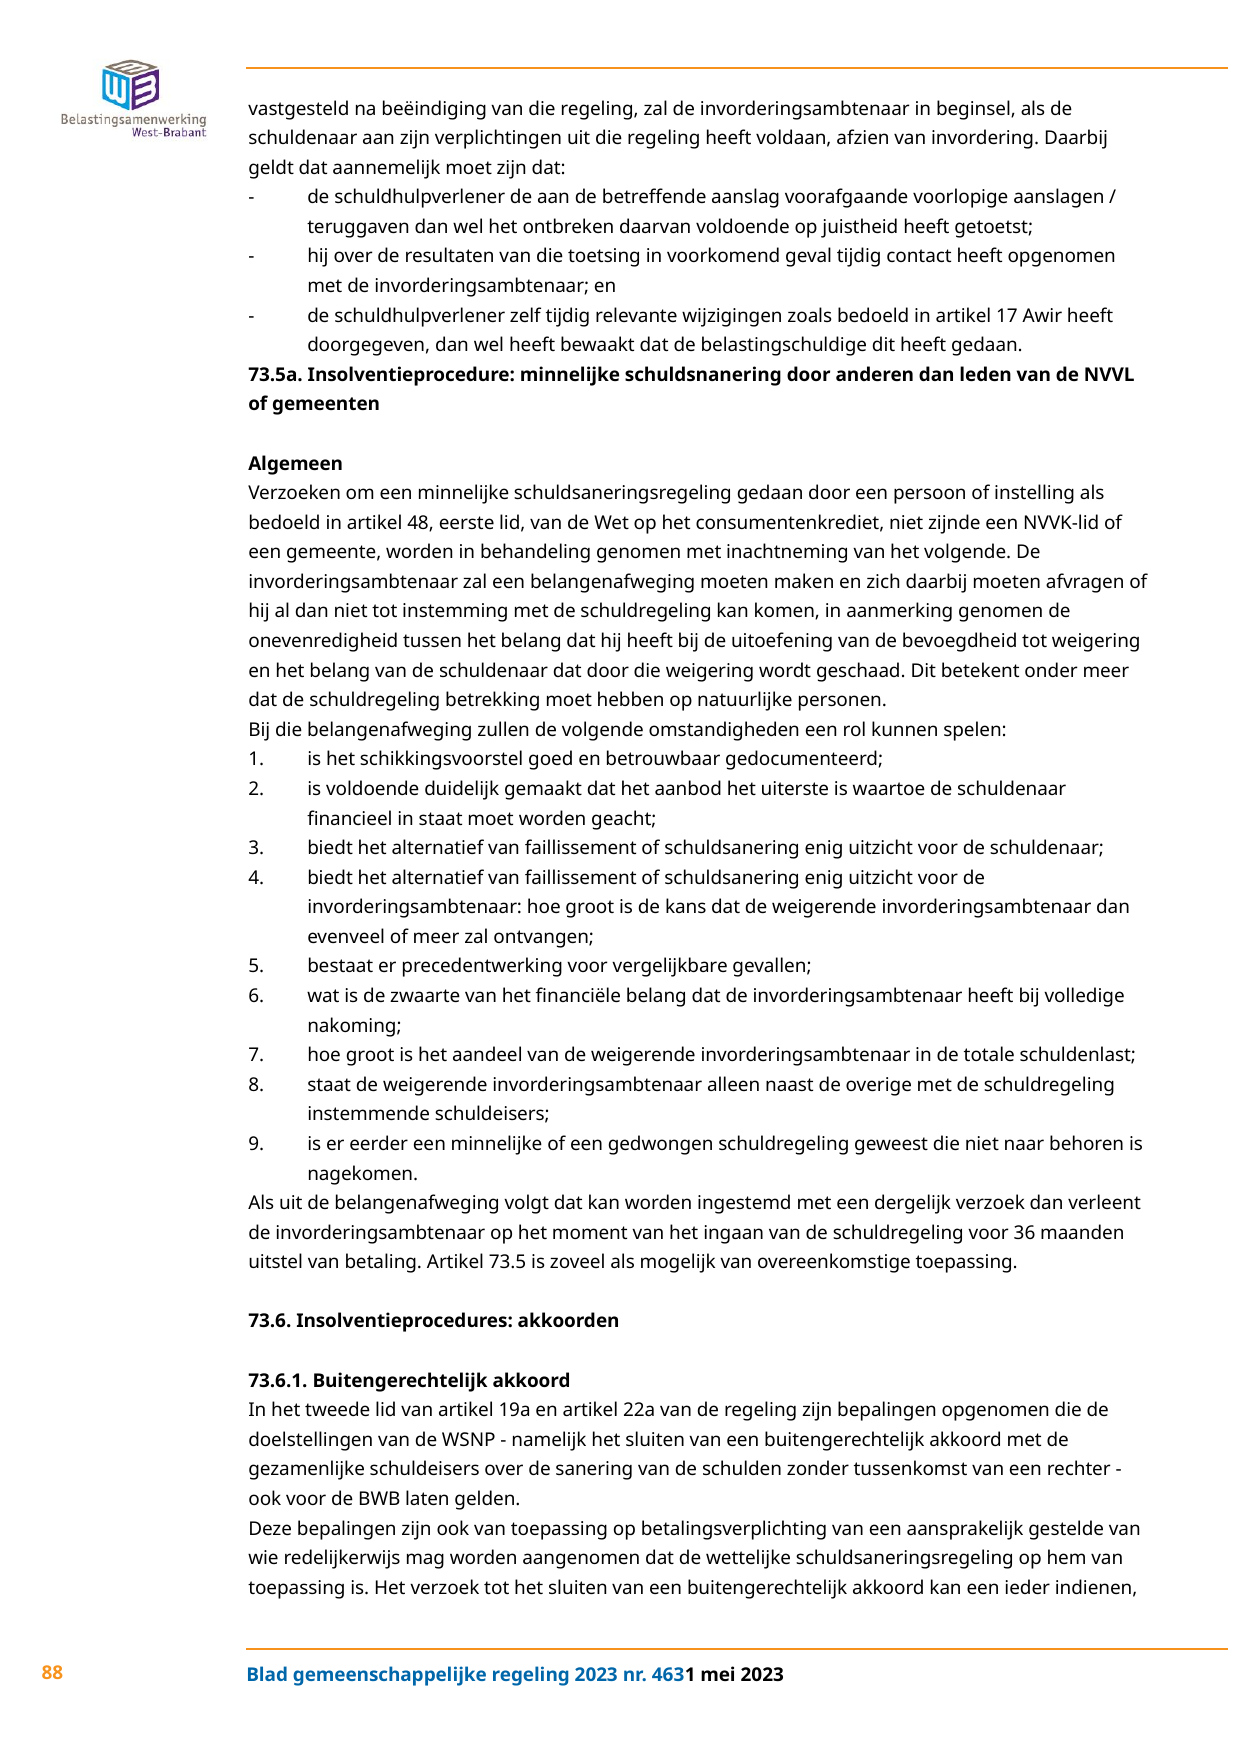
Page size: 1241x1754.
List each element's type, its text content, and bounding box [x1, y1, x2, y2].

list is het schikkingsvoorstel goed en betrouwbaar gedocumenteerd; [248, 746, 1152, 771]
text 73.6.1. Buitengerechtelijk akkoord [248, 1367, 1152, 1393]
text Bij die belangenafweging zullen de volgende omstandigheden een rol kunnen spelen: [248, 716, 1152, 742]
list hoe groot is het aandeel van de weigerende invorderingsambtenaar in de totale schuldenlast; [248, 1041, 1152, 1067]
list hij over de resultaten van die toetsing in voorkomend geval tijdig contact heeft opgenomen met de invorderingsambtenaar; en [248, 243, 1152, 298]
text vastgesteld na beëindiging van die regeling, zal de invorderingsambtenaar in beginsel, als de schuldenaar aan zijn verplichtingen uit die regeling heeft voldaan, afzien van invordering. Daarbij geldt dat aannemelijk moet zijn dat: [248, 95, 1152, 180]
list is er eerder een minnelijke of een gedwongen schuldregeling geweest die niet naar behoren is nagekomen. [248, 1130, 1152, 1186]
text 73.6. Insolventieprocedures: akkoorden [248, 1308, 1152, 1333]
list bestaat er precedentwerking voor vergelijkbare gevallen; [248, 953, 1152, 978]
list de schuldhulpverlener de aan de betreffende aanslag voorafgaande voorlopige aanslagen / teruggaven dan wel het ontbreken daarvan voldoende op juistheid heeft getoetst; [248, 183, 1152, 239]
list wat is de zwaarte van het financiële belang dat de invorderingsambtenaar heeft bij volledige nakoming; [248, 982, 1152, 1038]
text Als uit de belangenafweging volgt dat kan worden ingestemd met een dergelijk verzoek dan verleent de invorderingsambtenaar op het moment van het ingaan van de schuldregeling voor 36 maanden uitstel van betaling. Artikel 73.5 is zoveel als mogelijk van overeenkomstige toepassing. [248, 1189, 1152, 1274]
list biedt het alternatief van faillissement of schuldsanering enig uitzicht voor de invorderingsambtenaar: hoe groot is de kans dat de weigerende invorderingsambtenaar dan evenveel of meer zal ontvangen; [248, 864, 1152, 949]
text Algemeen [248, 450, 1152, 476]
picture [41, 47, 231, 172]
text Deze bepalingen zijn ook van toepassing op betalingsverplichting van een aansprakelijk gestelde van wie redelijkerwijs mag worden aangenomen dat de wettelijke schuldsaneringsregeling op hem van toepassing is. Het verzoek tot het sluiten van een buitengerechtelijk akkoord kan een ieder indienen, [248, 1515, 1152, 1600]
text In het tweede lid van artikel 19a en artikel 22a van de regeling zijn bepalingen opgenomen die de doelstellingen van de WSNP - namelijk het sluiten van een buitengerechtelijk akkoord met de gezamenlijke schuldeisers over de sanering van de schulden zonder tussenkomst van een rechter - ook voor de BWB laten gelden. [248, 1396, 1152, 1511]
list staat de weigerende invorderingsambtenaar alleen naast de overige met de schuldregeling instemmende schuldeisers; [248, 1071, 1152, 1126]
list biedt het alternatief van faillissement of schuldsanering enig uitzicht voor de schuldenaar; [248, 834, 1152, 860]
list de schuldhulpverlener zelf tijdig relevante wijzigingen zoals bedoeld in artikel 17 Awir heeft doorgegeven, dan wel heeft bewaakt dat de belastingschuldige dit heeft gedaan. [248, 302, 1152, 357]
text 73.5a. Insolventieprocedure: minnelijke schuldsnanering door anderen dan leden van de NVVL of gemeenten [248, 361, 1152, 416]
text Verzoeken om een minnelijke schuldsaneringsregeling gedaan door een persoon of instelling als bedoeld in artikel 48, eerste lid, van de Wet op het consumentenkrediet, niet zijnde een NVVK-lid of een gemeente, worden in behandeling genomen met inachtneming van het volgende. De invorderingsambtenaar zal een belangenafweging moeten maken en zich daarbij moeten afvragen of hij al dan niet tot instemming met de schuldregeling kan komen, in aanmerking genomen de onevenredigheid tussen het belang dat hij heeft bij de uitoefening van de bevoegdheid tot weigering en het belang van de schuldenaar dat door die weigering wordt geschaad. Dit betekent onder meer dat de schuldregeling betrekking moet hebben op natuurlijke personen. [248, 479, 1152, 712]
list is voldoende duidelijk gemaakt dat het aanbod het uiterste is waartoe de schuldenaar financieel in staat moet worden geacht; [248, 775, 1152, 831]
